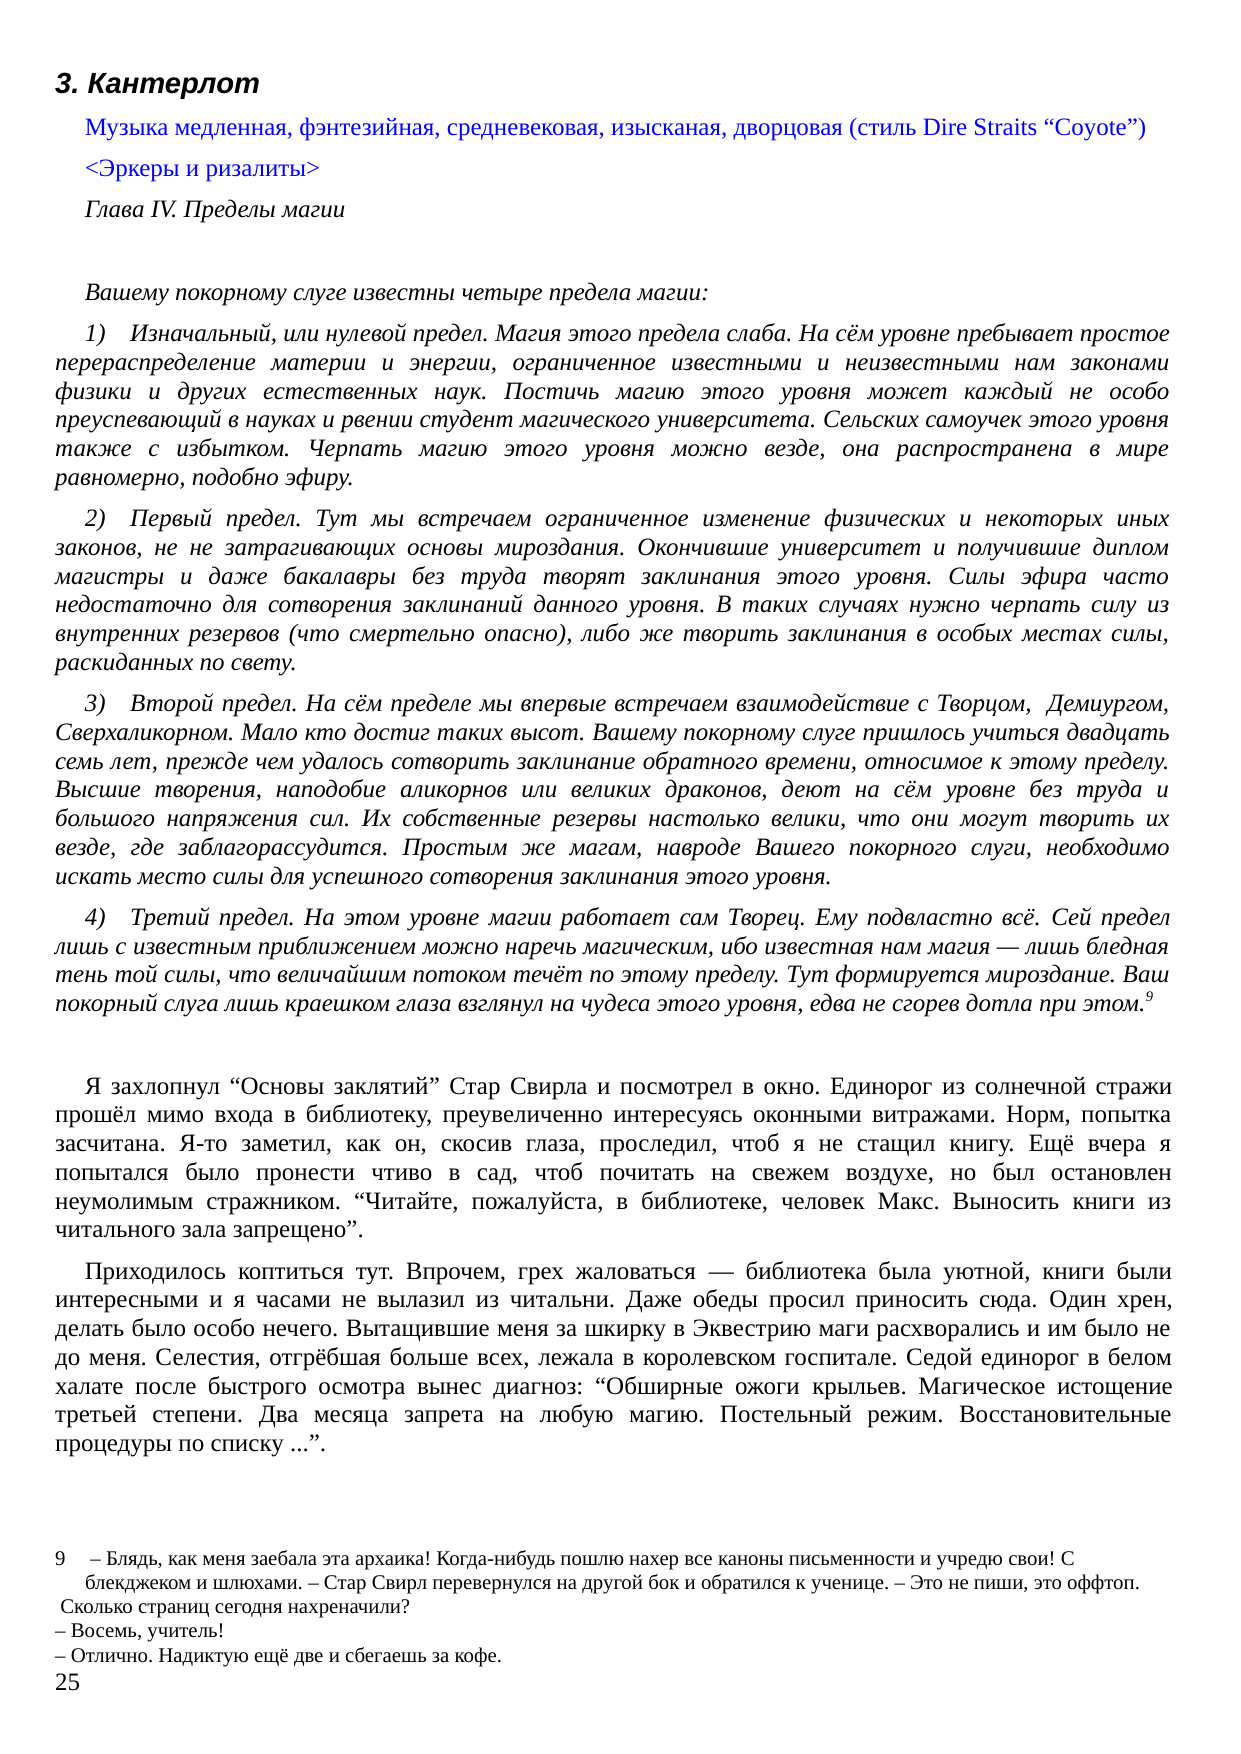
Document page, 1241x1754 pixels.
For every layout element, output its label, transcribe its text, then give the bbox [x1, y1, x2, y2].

list Изначальный, или нулевой предел. Магия этого предела слаба. На сём уровне пребывает простое перераспределение материи и энергии, ограниченное известными и неизвестными нам законами физики и других естественных наук. Постичь магию этого уровня может каждый не особо преуспевающий в науках и рвении студент магического университета. Сельских самоучек этого уровня также с избытком. Черпать магию этого уровня можно везде, она распространена в мире равномерно, подобно эфиру. [55, 318, 1173, 491]
text Музыка медленная, фэнтезийная, средневековая, изысканая, дворцовая (стиль Dire Straits “Coyote”) [55, 112, 1173, 141]
text Я захлопнул “Основы заклятий” Стар Свирла и посмотрел в окно. Единорог из солнечной стражи прошёл мимо входа в библиотеку, преувеличенно интересуясь оконными витражами. Норм, попытка засчитана. Я-то заметил, как он, скосив глаза, проследил, чтоб я не стащил книгу. Ещё вчера я попытался было пронести чтиво в сад, чтоб почитать на свежем воздухе, но был остановлен неумолимым стражником. “Читайте, пожалуйста, в библиотеке, человек Макс. Выносить книги из читального зала запрещено”. [55, 1071, 1173, 1243]
text Глава IV. Пределы магии [55, 194, 1173, 223]
list – Блядь, как меня заебала эта архаика! Когда-нибудь пошлю нахер все каноны письменности и учредю свои! С блекджеком и шлюхами. – Стар Свирл перевернулся на другой бок и обратился к ученице. – Это не пиши, это оффтоп. [55, 1546, 1173, 1594]
text Приходилось коптиться тут. Впрочем, грех жаловаться — библиотека была уютной, книги были интересными и я часами не вылазил из читальни. Даже обеды просил приносить сюда. Один хрен, делать было особо нечего. Вытащившие меня за шкирку в Эквестрию маги расхворались и им было не до меня. Селестия, отгрёбшая больше всех, лежала в королевском госпитале. Седой единорог в белом халате после быстрого осмотра вынес диагноз: “Обширные ожоги крыльев. Магическое истощение третьей степени. Два месяца запрета на любую магию. Постельный режим. Восстановительные процедуры по списку ...”. [55, 1256, 1173, 1457]
text Вашему покорному слуге известны четыре предела магии: [55, 277, 1173, 306]
list – Восемь, учитель! [55, 1618, 1173, 1642]
list Второй предел. На сём пределе мы впервые встречаем взаимодействие с Творцом, Демиургом, Сверхаликорном. Мало кто достиг таких высот. Вашему покорному слуге пришлось учиться двадцать семь лет, прежде чем удалось сотворить заклинание обратного времени, относимое к этому пределу. Высшие творения, наподобие аликорнов или великих драконов, деют на сём уровне без труда и большого напряжения сил. Их собственные резервы настолько велики, что они могут творить их везде, где заблагорассудится. Простым же магам, навроде Вашего покорного слуги, необходимо искать место силы для успешного сотворения заклинания этого уровня. [55, 688, 1173, 889]
list Сколько страниц сегодня нахреначили? [55, 1594, 1173, 1618]
text <Эркеры и ризалиты> [55, 153, 1173, 182]
list – Отлично. Надиктую ещё две и сбегаешь за кофе. [55, 1642, 1173, 1667]
subtitle 3. Кантерлот [55, 66, 1173, 99]
list Первый предел. Тут мы встречаем ограниченное изменение физических и некоторых иных законов, не не затрагивающих основы мироздания. Окончившие университет и получившие диплом магистры и даже бакалавры без труда творят заклинания этого уровня. Силы эфира часто недостаточно для сотворения заклинаний данного уровня. В таких случаях нужно черпать силу из внутренних резервов (что смертельно опасно), либо же творить заклинания в особых местах силы, раскиданных по свету. [55, 503, 1173, 676]
list Третий предел. На этом уровне магии работает сам Творец. Ему подвластно всё. Сей предел лишь с известным приближением можно наречь магическим, ибо известная нам магия — лишь бледная тень той силы, что величайшим потоком течёт по этому пределу. Тут формируется мироздание. Ваш покорный слуга лишь краешком глаза взглянул на чудеса этого уровня, едва не сгорев дотла при этом. [55, 902, 1173, 1017]
